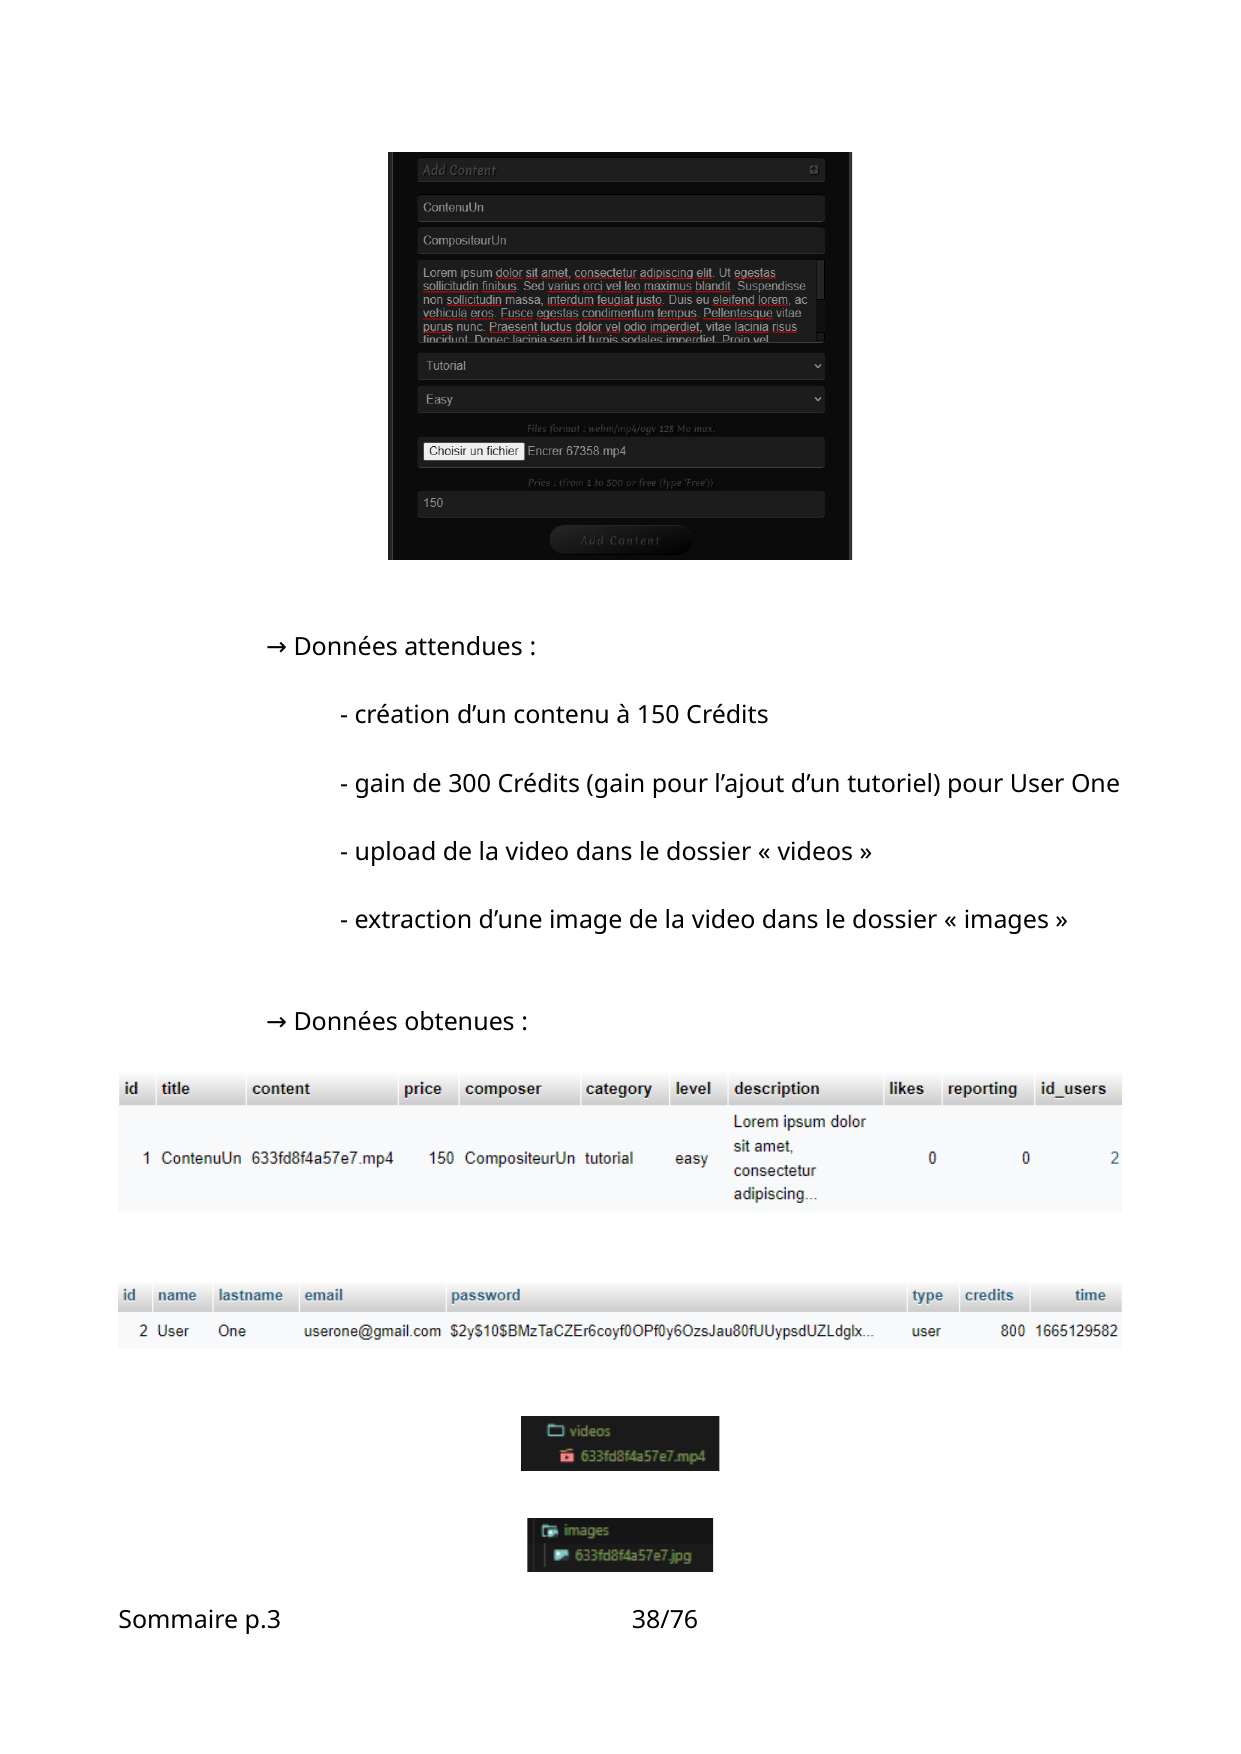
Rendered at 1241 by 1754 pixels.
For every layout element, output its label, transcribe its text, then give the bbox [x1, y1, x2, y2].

picture [118, 1282, 1123, 1349]
text - création d’un contenu à 150 Crédits [118, 697, 1122, 731]
text - upload de la video dans le dossier « videos » [118, 833, 1122, 867]
picture [388, 152, 853, 560]
picture [521, 1416, 720, 1471]
text - gain de 300 Crédits (gain pour l’ajout d’un tutoriel) pour User One [118, 765, 1122, 799]
text → Données attendues : [118, 629, 1122, 663]
picture [527, 1518, 714, 1572]
text - extraction d’une image de la video dans le dossier « images » [118, 902, 1122, 936]
picture [118, 1071, 1123, 1214]
text → Données obtenues : [118, 1004, 1122, 1038]
